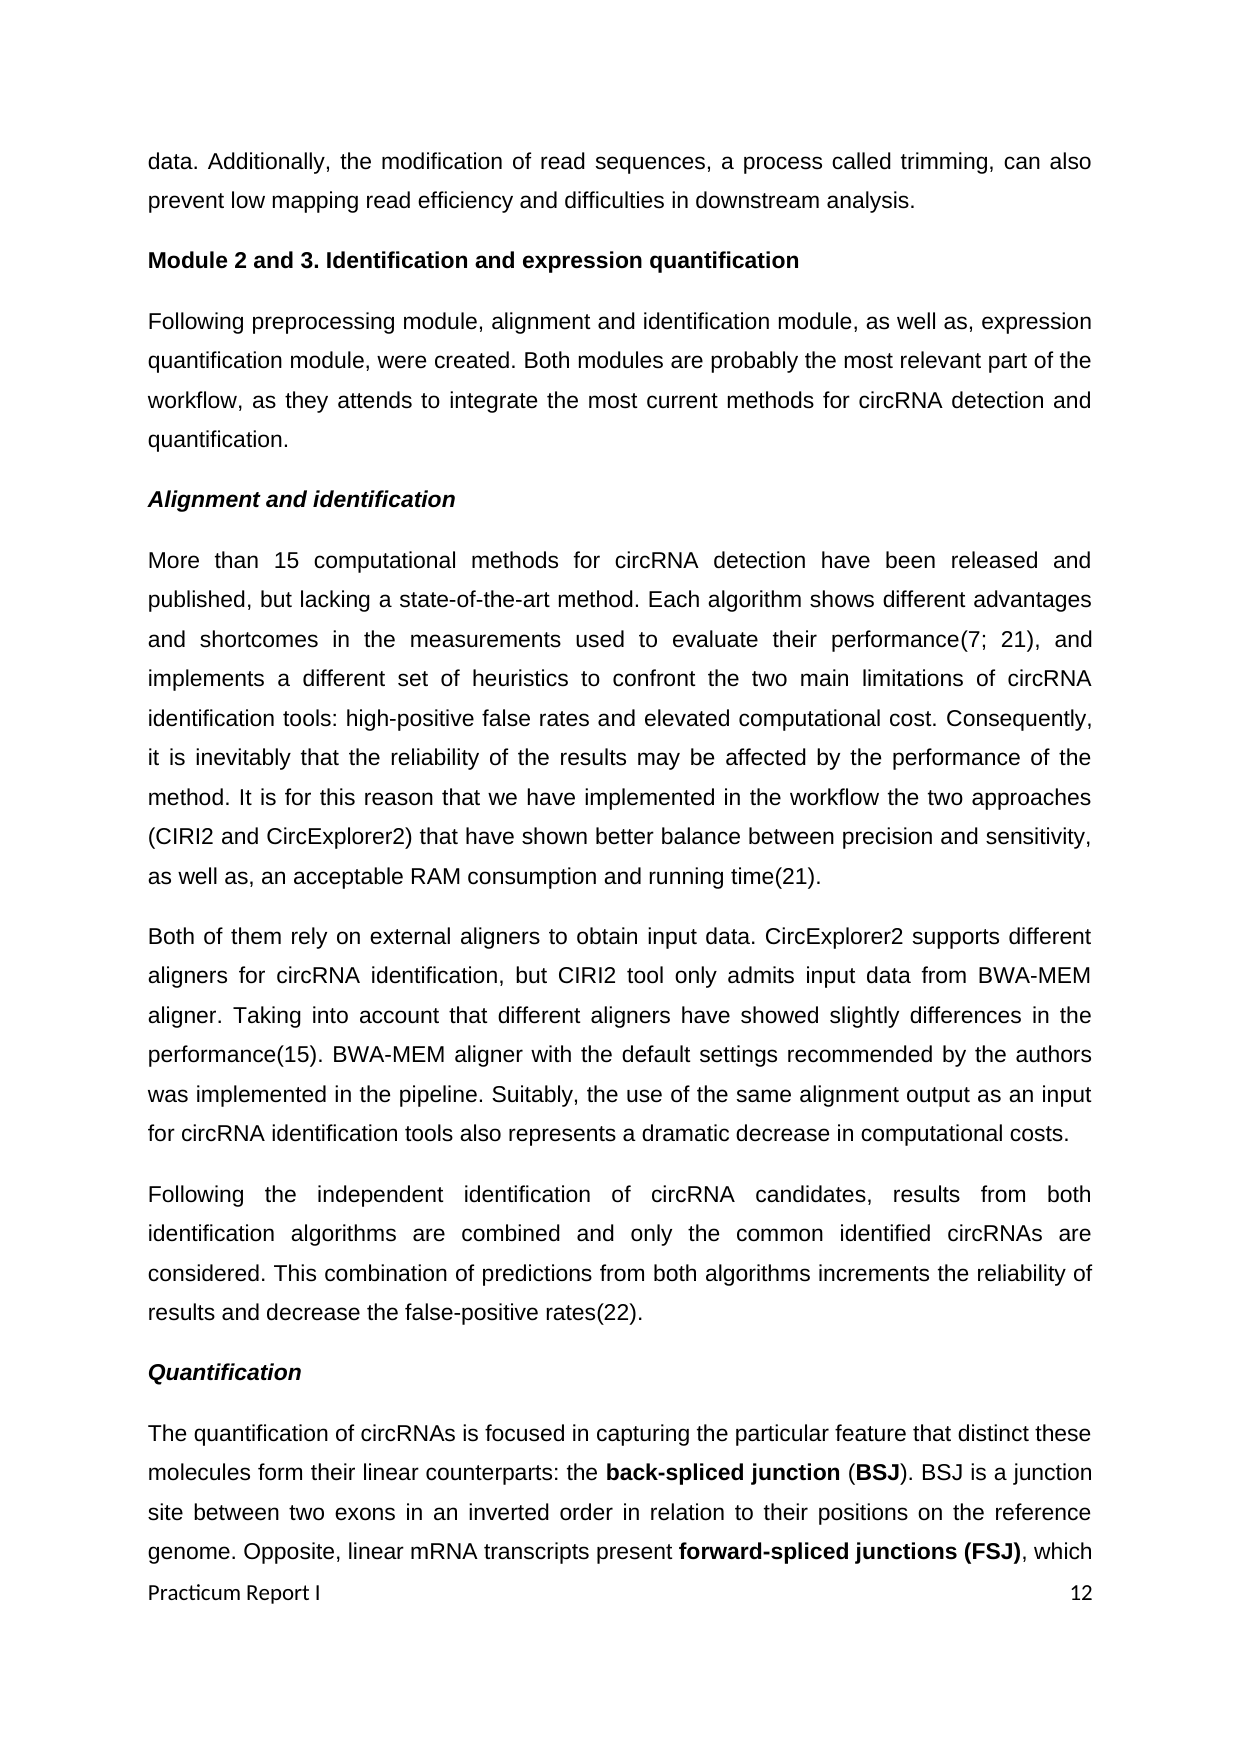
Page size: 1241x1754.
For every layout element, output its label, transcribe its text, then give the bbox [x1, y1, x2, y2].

text Both of them rely on external aligners to obtain input data. CircExplorer2 supports different aligners for circRNA identification, but CIRI2 tool only admits input data from BWA-MEM aligner. Taking into account that different aligners have showed slightly differences in the performance(15). BWA-MEM aligner with the default settings recommended by the authors was implemented in the pipeline. Suitably, the use of the same alignment output as an input for circRNA identification tools also represents a dramatic decrease in computational costs. [148, 923, 1093, 1147]
text data. Additionally, the modification of read sequences, a process called trimming, can also prevent low mapping read efficiency and difficulties in downstream analysis. [148, 148, 1093, 213]
text Following the independent identification of circRNA candidates, results from both identification algorithms are combined and only the common identified circRNAs are considered. This combination of predictions from both algorithms increments the reliability of results and decrease the false-positive rates(22). [148, 1181, 1093, 1325]
text More than 15 computational methods for circRNA detection have been released and published, but lacking a state-of-the-art method. Each algorithm shows different advantages and shortcomes in the measurements used to evaluate their performance(7; 21), and implements a different set of heuristics to confront the two main limitations of circRNA identification tools: high-positive false rates and elevated computational cost. Consequently, it is inevitably that the reliability of the results may be affected by the performance of the method. It is for this reason that we have implemented in the workflow the two approaches (CIRI2 and CircExplorer2) that have shown better balance between precision and sensitivity, as well as, an acceptable RAM consumption and running time(21). [148, 547, 1093, 889]
text Quantification [148, 1359, 1093, 1386]
text The quantification of circRNAs is focused in capturing the particular feature that distinct these molecules form their linear counterparts: the back-spliced junction (BSJ). BSJ is a junction site between two exons in an inverted order in relation to their positions on the reference genome. Opposite, linear mRNA transcripts present forward-spliced junctions (FSJ), which [148, 1420, 1093, 1564]
text Module 2 and 3. Identification and expression quantification [148, 247, 1093, 274]
text Following preprocessing module, alignment and identification module, as well as, expression quantification module, were created. Both modules are probably the most relevant part of the workflow, as they attends to integrate the most current methods for circRNA detection and quantification. [148, 308, 1093, 452]
text Alignment and identification [148, 486, 1093, 513]
